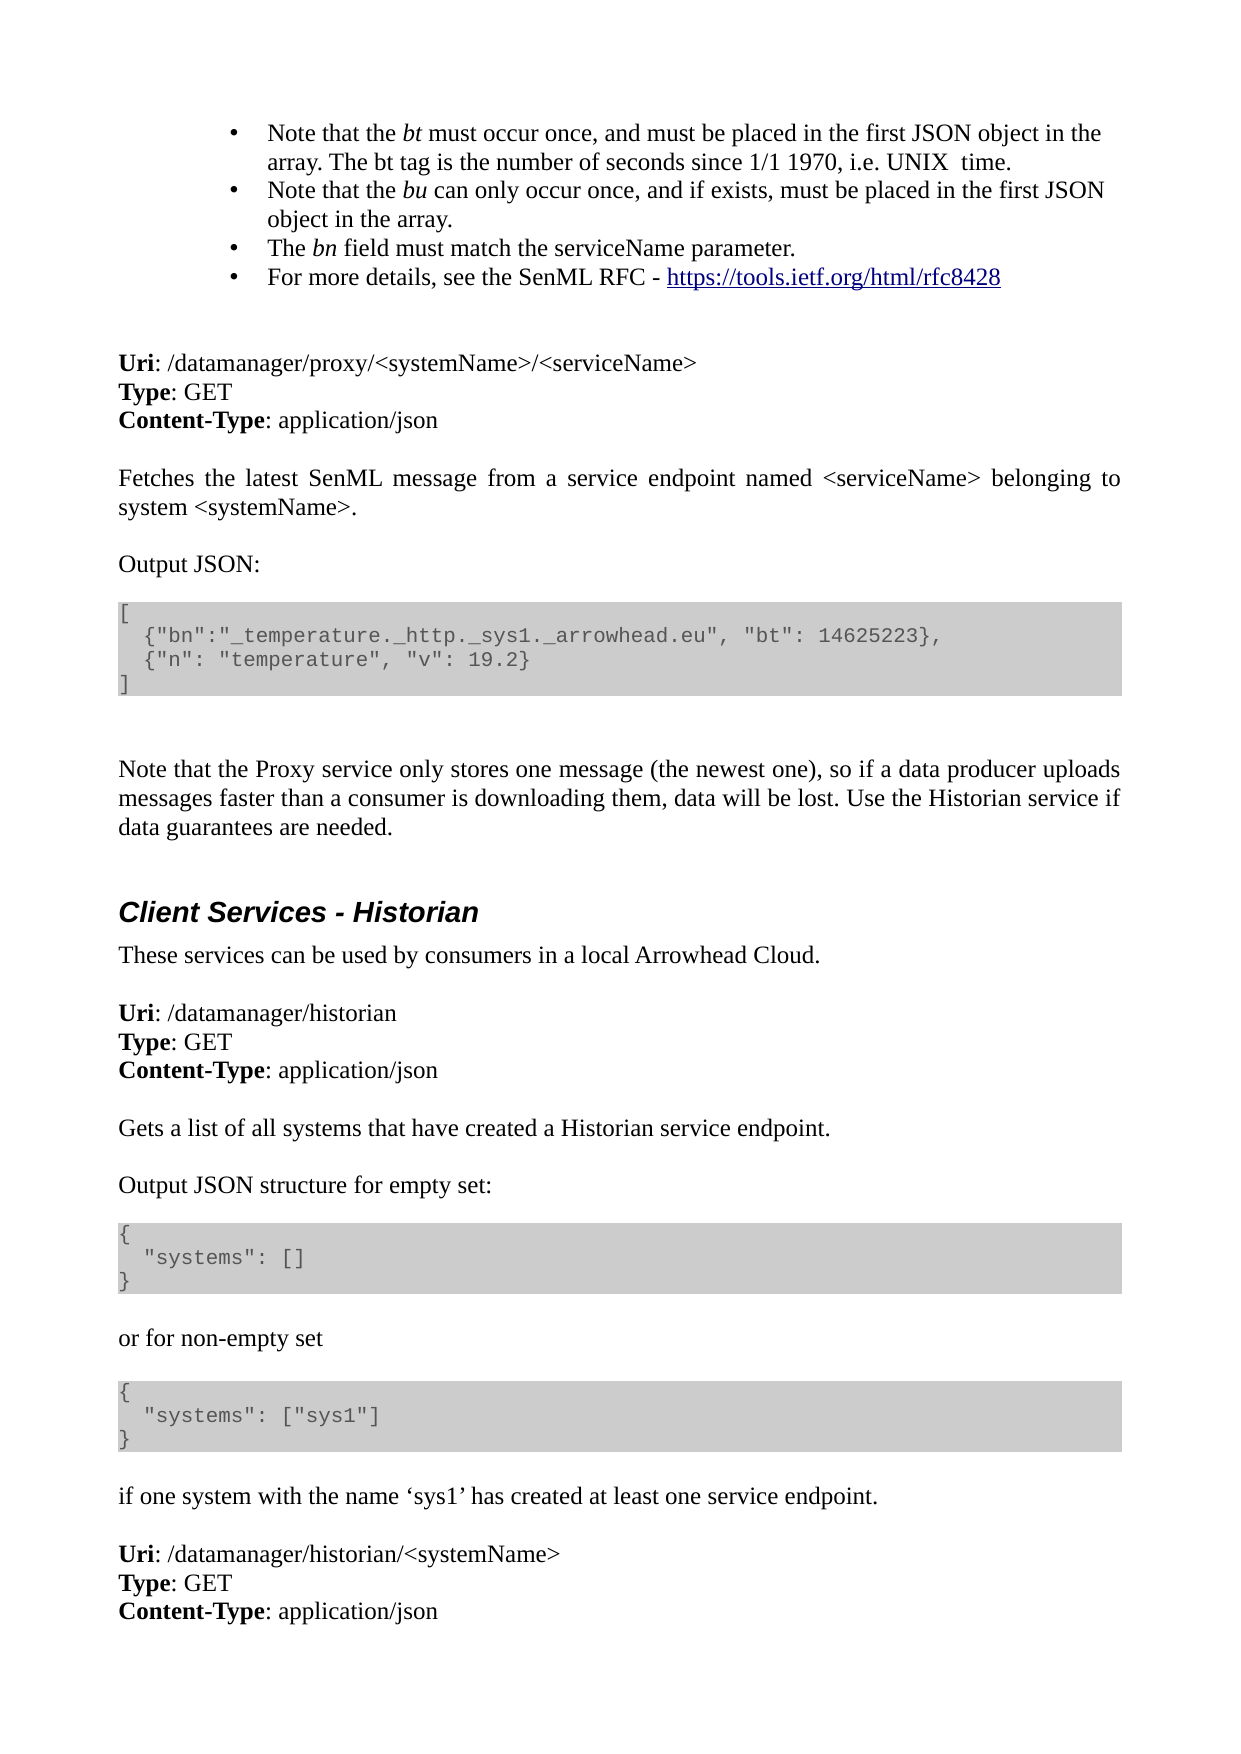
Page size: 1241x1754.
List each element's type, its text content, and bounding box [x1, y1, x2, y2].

list Note that the bt must occur once, and must be placed in the first JSON object in the array. The bt tag is the number of seconds since 1/1 1970, i.e. UNIX time. [229, 118, 1122, 176]
text [ {"bn":"_temperature._http._sys1._arrowhead.eu", "bt": 14625223}, {"n": "temperature", "v": 19.2} ] [118, 602, 1122, 696]
text Type: GET [118, 377, 1122, 406]
subtitle Client Services - Historian [118, 894, 1122, 928]
text Type: GET [118, 1027, 1122, 1056]
text Type: GET [118, 1568, 1122, 1596]
text Uri: /datamanager/proxy/<systemName>/<serviceName> [118, 348, 1122, 377]
text Output JSON: [118, 549, 1122, 578]
text These services can be used by consumers in a local Arrowhead Cloud. [118, 941, 1122, 969]
list For more details, see the SenML RFC - https://tools.ietf.org/html/rfc8428 [229, 262, 1122, 291]
text { "systems": ["sys1"] } [118, 1381, 1122, 1452]
text Note that the Proxy service only stores one message (the newest one), so if a data producer uploads messages faster than a consumer is downloading them, data will be lost. Use the Historian service if data guarantees are needed. [118, 754, 1122, 841]
text Content-Type: application/json [118, 1596, 1122, 1625]
list Note that the bu can only occur once, and if exists, must be placed in the first JSON object in the array. [229, 176, 1122, 233]
text if one system with the name ‘sys1’ has created at least one service endpoint. [118, 1481, 1122, 1510]
text or for non-empty set [118, 1323, 1122, 1352]
text { "systems": [] } [118, 1223, 1122, 1294]
text Gets a list of all systems that have created a Historian service endpoint. [118, 1113, 1122, 1142]
text Uri: /datamanager/historian [118, 998, 1122, 1027]
list The bn field must match the serviceName parameter. [229, 233, 1122, 262]
text Content-Type: application/json [118, 406, 1122, 434]
text Content-Type: application/json [118, 1056, 1122, 1084]
text Fetches the latest SenML message from a service endpoint named <serviceName> belonging to system <systemName>. [118, 463, 1122, 521]
text Uri: /datamanager/historian/<systemName> [118, 1539, 1122, 1568]
text Output JSON structure for empty set: [118, 1171, 1122, 1199]
